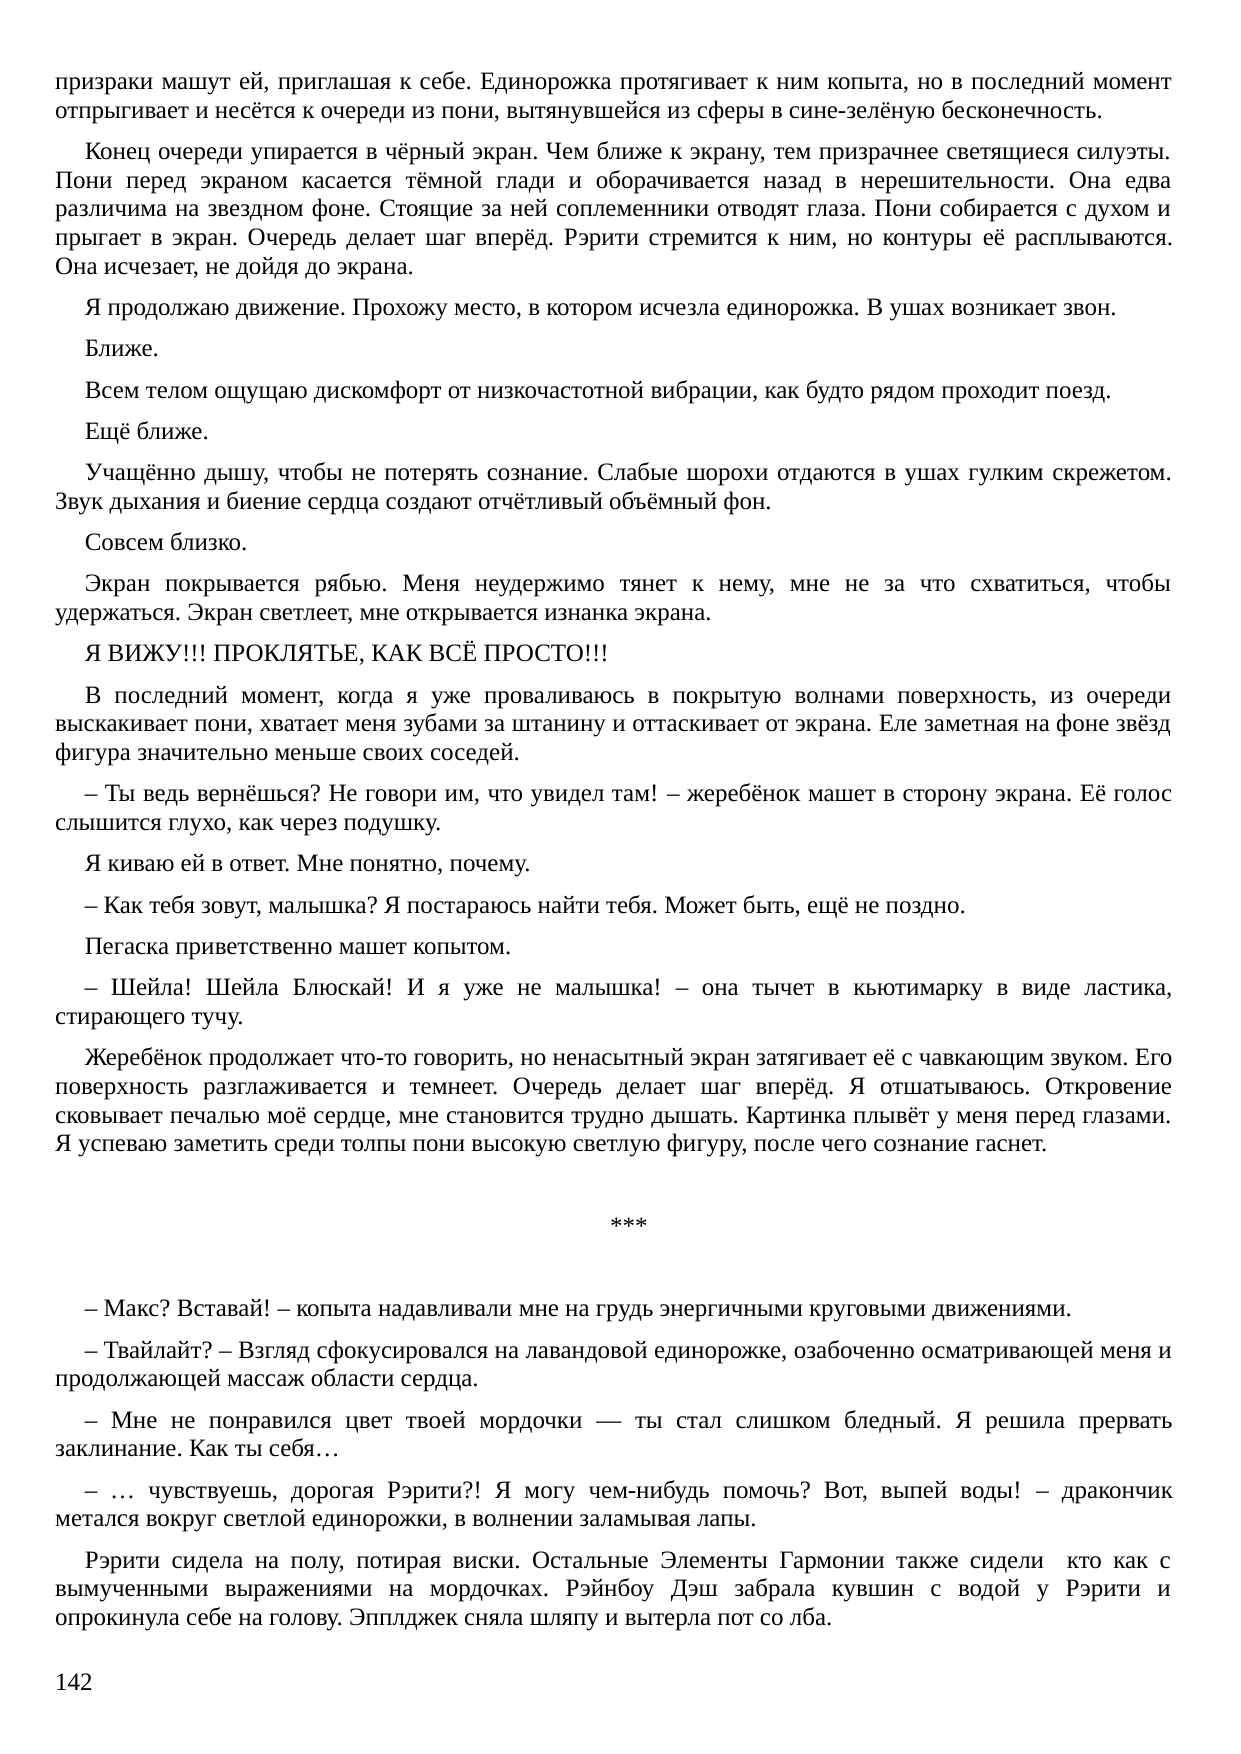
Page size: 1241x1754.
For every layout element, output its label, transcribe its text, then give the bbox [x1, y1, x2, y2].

text Ещё ближе. [55, 416, 1173, 445]
text – Шейла! Шейла Блюскай! И я уже не малышка! – она тычет в кьютимарку в виде ластика, стирающего тучу. [55, 972, 1173, 1030]
text Совсем близко. [55, 527, 1173, 556]
text – Как тебя зовут, малышка? Я постараюсь найти тебя. Может быть, ещё не поздно. [55, 890, 1173, 918]
text Я продолжаю движение. Прохожу место, в котором исчезла единорожка. В ушах возникает звон. [55, 292, 1173, 321]
text – Ты ведь вернёшься? Не говори им, что увидел там! – жеребёнок машет в сторону экрана. Её голос слышится глухо, как через подушку. [55, 778, 1173, 836]
text Учащённо дышу, чтобы не потерять сознание. Слабые шорохи отдаются в ушах гулким скрежетом. Звук дыхания и биение сердца создают отчётливый объёмный фон. [55, 457, 1173, 515]
text призраки машут ей, приглашая к себе. Единорожка протягивает к ним копыта, но в последний момент отпрыгивает и несётся к очереди из пони, вытянувшейся из сферы в сине-зелёную бесконечность. [55, 66, 1173, 123]
text Жеребёнок продолжает что-то говорить, но ненасытный экран затягивает её с чавкающим звуком. Его поверхность разглаживается и темнеет. Очередь делает шаг вперёд. Я отшатываюсь. Откровение сковывает печалью моё сердце, мне становится трудно дышать. Картинка плывёт у меня перед глазами. Я успеваю заметить среди толпы пони высокую светлую фигуру, после чего сознание гаснет. [55, 1042, 1173, 1157]
text Экран покрывается рябью. Меня неудержимо тянет к нему, мне не за что схватиться, чтобы удержаться. Экран светлеет, мне открывается изнанка экрана. [55, 568, 1173, 626]
text Всем телом ощущаю дискомфорт от низкочастотной вибрации, как будто рядом проходит поезд. [55, 375, 1173, 403]
text Я ВИЖУ!!! ПРОКЛЯТЬЕ, КАК ВСЁ ПРОСТО!!! [55, 638, 1173, 667]
text Конец очереди упирается в чёрный экран. Чем ближе к экрану, тем призрачнее светящиеся силуэты. Пони перед экраном касается тёмной глади и оборачивается назад в нерешительности. Она едва различима на звездном фоне. Стоящие за ней соплеменники отводят глаза. Пони собирается с духом и прыгает в экран. Очередь делает шаг вперёд. Рэрити стремится к ним, но контуры её расплываются. Она исчезает, не дойдя до экрана. [55, 136, 1173, 280]
text В последний момент, когда я уже проваливаюсь в покрытую волнами поверхность, из очереди выскакивает пони, хватает меня зубами за штанину и оттаскивает от экрана. Еле заметная на фоне звёзд фигура значительно меньше своих соседей. [55, 680, 1173, 766]
text *** [55, 1211, 1173, 1240]
text – Макс? Вставай! – копыта надавливали мне на грудь энергичными круговыми движениями. [55, 1293, 1173, 1322]
text Рэрити сидела на полу, потирая виски. Остальные Элементы Гармонии также сидели кто как с вымученными выражениями на мордочках. Рэйнбоу Дэш забрала кувшин с водой у Рэрити и опрокинула себе на голову. Эпплджек сняла шляпу и вытерла пот со лба. [55, 1545, 1173, 1631]
text – Твайлайт? – Взгляд сфокусировался на лавандовой единорожке, озабоченно осматривающей меня и продолжающей массаж области сердца. [55, 1335, 1173, 1392]
text – Мне не понравился цвет твоей мордочки — ты стал слишком бледный. Я решила прервать заклинание. Как ты себя… [55, 1405, 1173, 1462]
text Ближе. [55, 333, 1173, 362]
text Я киваю ей в ответ. Мне понятно, почему. [55, 848, 1173, 877]
text – … чувствуешь, дорогая Рэрити?! Я могу чем-нибудь помочь? Вот, выпей воды! – дракончик метался вокруг светлой единорожки, в волнении заламывая лапы. [55, 1475, 1173, 1532]
text Пегаска приветственно машет копытом. [55, 931, 1173, 960]
